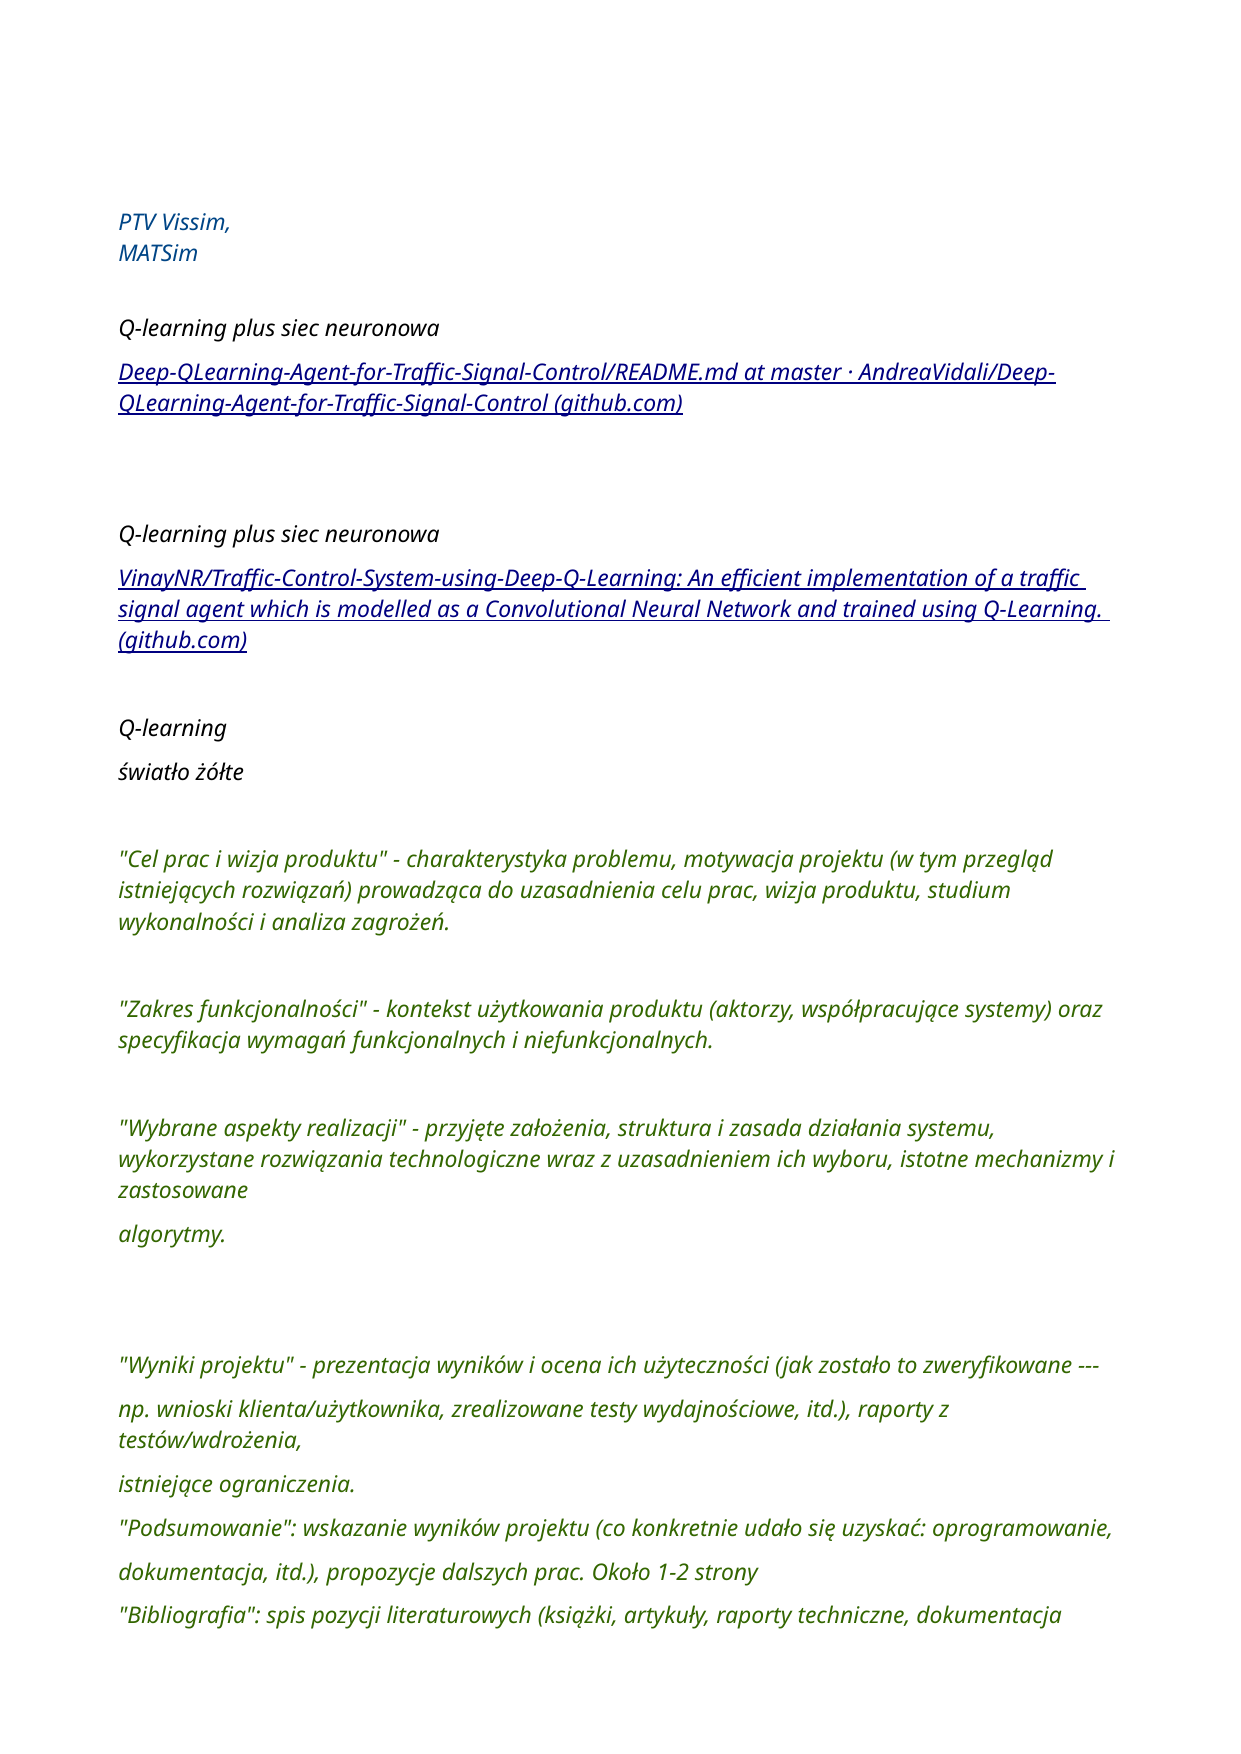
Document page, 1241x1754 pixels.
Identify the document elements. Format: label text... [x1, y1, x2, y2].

text np. wnioski klienta/użytkownika, zrealizowane testy wydajnościowe, itd.), raporty z testów/wdrożenia, [118, 1393, 1122, 1456]
text Q-learning plus siec neuronowa [118, 518, 1122, 549]
text dokumentacja, itd.), propozycje dalszych prac. Około 1-2 strony [118, 1556, 1122, 1587]
text istniejące ograniczenia. [118, 1468, 1122, 1499]
text Q-learning [118, 712, 1122, 743]
text "Bibliografia": spis pozycji literaturowych (książki, artykuły, raporty techniczne, dokumentacja [118, 1599, 1122, 1631]
text VinayNR/Traffic-Control-System-using-Deep-Q-Learning: An efficient implementation of a traffic signal agent which is modelled as a Convolutional Neural Network and trained using Q-Learning. (github.com) [118, 562, 1122, 656]
text "Zakres funkcjonalności" - kontekst użytkowania produktu (aktorzy, współpracujące systemy) oraz specyfikacja wymagań funkcjonalnych i niefunkcjonalnych. [118, 993, 1122, 1056]
text światło żółte [118, 756, 1122, 787]
text "Wybrane aspekty realizacji" - przyjęte założenia, struktura i zasada działania systemu, wykorzystane rozwiązania technologiczne wraz z uzasadnieniem ich wyboru, istotne mechanizmy i zastosowane [118, 1112, 1122, 1206]
text "Podsumowanie": wskazanie wyników projektu (co konkretnie udało się uzyskać: oprogramowanie, [118, 1512, 1122, 1543]
text "Cel prac i wizja produktu" - charakterystyka problemu, motywacja projektu (w tym przegląd istniejących rozwiązań) prowadząca do uzasadnienia celu prac, wizja produktu, studium wykonalności i analiza zagrożeń. [118, 843, 1122, 937]
text "Wyniki projektu" - prezentacja wyników i ocena ich użyteczności (jak zostało to zweryfikowane --- [118, 1349, 1122, 1381]
text Deep-QLearning-Agent-for-Traffic-Signal-Control/README.md at master · AndreaVidali/Deep-QLearning-Agent-for-Traffic-Signal-Control (github.com) [118, 356, 1122, 418]
text PTV Vissim, [118, 206, 1122, 237]
text MATSim [118, 237, 1122, 268]
text algorytmy. [118, 1218, 1122, 1249]
text Q-learning plus siec neuronowa [118, 312, 1122, 343]
